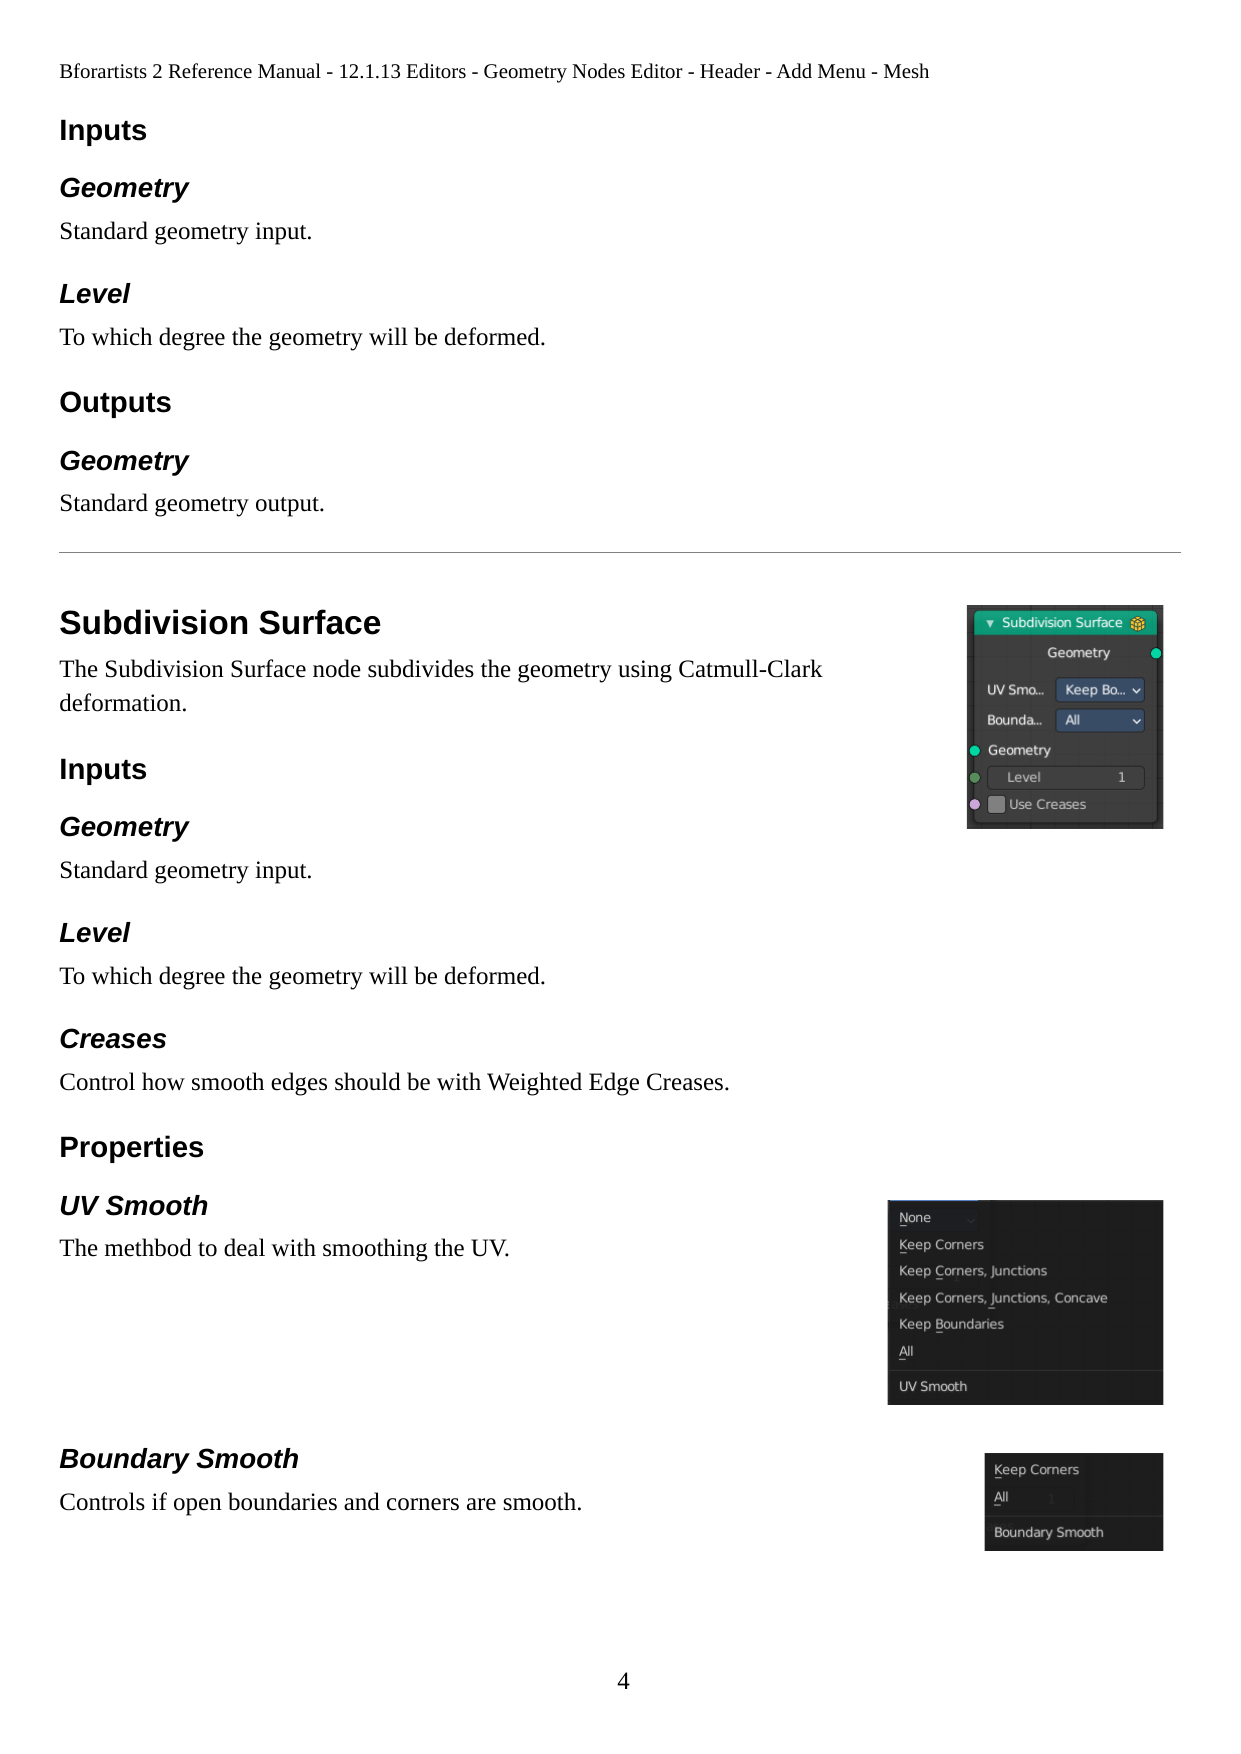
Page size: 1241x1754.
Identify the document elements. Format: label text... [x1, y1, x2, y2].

subtitle Inputs [59, 752, 966, 786]
subtitle Subdivision Surface [59, 602, 1181, 641]
subtitle Creases [59, 1022, 1181, 1054]
picture [887, 1200, 1164, 1405]
text The Subdivision Surface node subdivides the geometry using Catmull-Clark deformation. [59, 654, 966, 717]
text Standard geometry output. [59, 488, 1181, 517]
subtitle Level [59, 916, 1181, 948]
subtitle Inputs [59, 113, 1181, 146]
text To which degree the geometry will be deformed. [59, 322, 1181, 350]
subtitle [1164, 752, 1181, 786]
subtitle Geometry [59, 811, 1181, 842]
subtitle Boundary Smooth [59, 1442, 1181, 1474]
subtitle Geometry [59, 444, 1181, 476]
subtitle Geometry [59, 171, 1181, 203]
subtitle Level [59, 277, 1181, 309]
text The methbod to deal with smoothing the UV. [59, 1233, 887, 1262]
text Standard geometry input. [59, 855, 1181, 884]
subtitle Outputs [59, 385, 1181, 419]
text Standard geometry input. [59, 216, 1181, 244]
subtitle Properties [59, 1130, 1181, 1164]
text To which degree the geometry will be deformed. [59, 961, 1181, 989]
text Control how smooth edges should be with Weighted Edge Creases. [59, 1067, 1181, 1096]
picture [966, 605, 1164, 829]
text Controls if open boundaries and corners are smooth. [59, 1487, 984, 1515]
picture [984, 1453, 1164, 1551]
subtitle UV Smooth [59, 1189, 1181, 1221]
